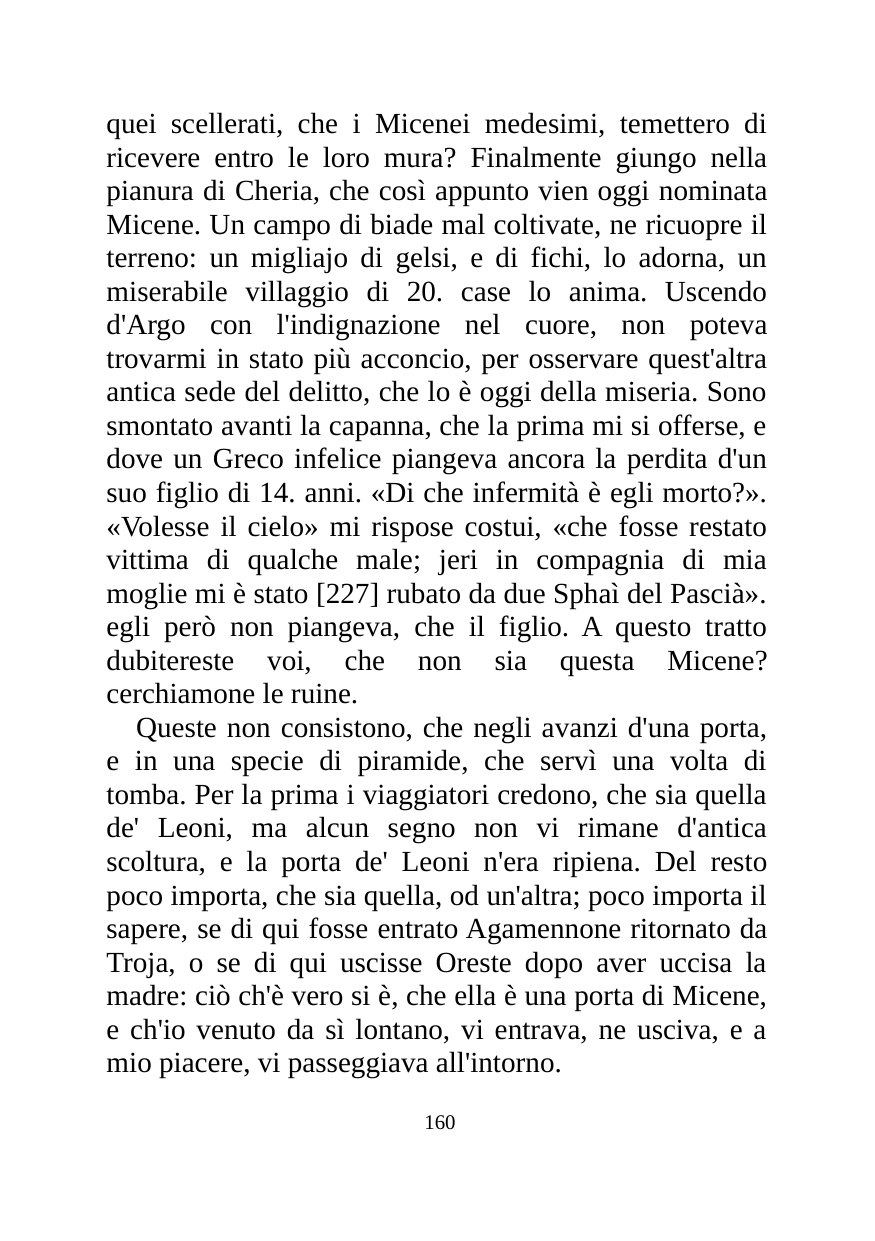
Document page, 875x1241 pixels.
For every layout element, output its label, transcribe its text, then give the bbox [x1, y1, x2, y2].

text quei scellerati, che i Micenei medesimi, temettero di ricevere entro le loro mura? Finalmente giungo nella pianura di Cheria, che così appunto vien oggi nominata Micene. Un campo di biade mal coltivate, ne ricuopre il terreno: un migliajo di gelsi, e di fichi, lo adorna, un miserabile villaggio di 20. case lo anima. Uscendo d'Argo con l'indignazione nel cuore, non poteva trovarmi in stato più acconcio, per osservare quest'altra antica sede del delitto, che lo è oggi della miseria. Sono smontato avanti la capanna, che la prima mi si offerse, e dove un Greco infelice piangeva ancora la perdita d'un suo figlio di 14. anni. «Di che infermità è egli morto?». «Volesse il cielo» mi rispose costui, «che fosse restato vittima di qualche male; jeri in compagnia di mia moglie mi è stato [227] rubato da due Sphaì del Pascià». egli però non piangeva, che il figlio. A questo tratto dubitereste voi, che non sia questa Micene? cerchiamone le ruine. [106, 106, 768, 710]
text Queste non consistono, che negli avanzi d'una porta, e in una specie di piramide, che servì una volta di tomba. Per la prima i viaggiatori credono, che sia quella de' Leoni, ma alcun segno non vi rimane d'antica scoltura, e la porta de' Leoni n'era ripiena. Del resto poco importa, che sia quella, od un'altra; poco importa il sapere, se di qui fosse entrato Agamennone ritornato da Troja, o se di qui uscisse Oreste dopo aver uccisa la madre: ciò ch'è vero si è, che ella è una porta di Micene, e ch'io venuto da sì lontano, vi entrava, ne usciva, e a mio piacere, vi passeggiava all'intorno. [106, 710, 768, 1079]
